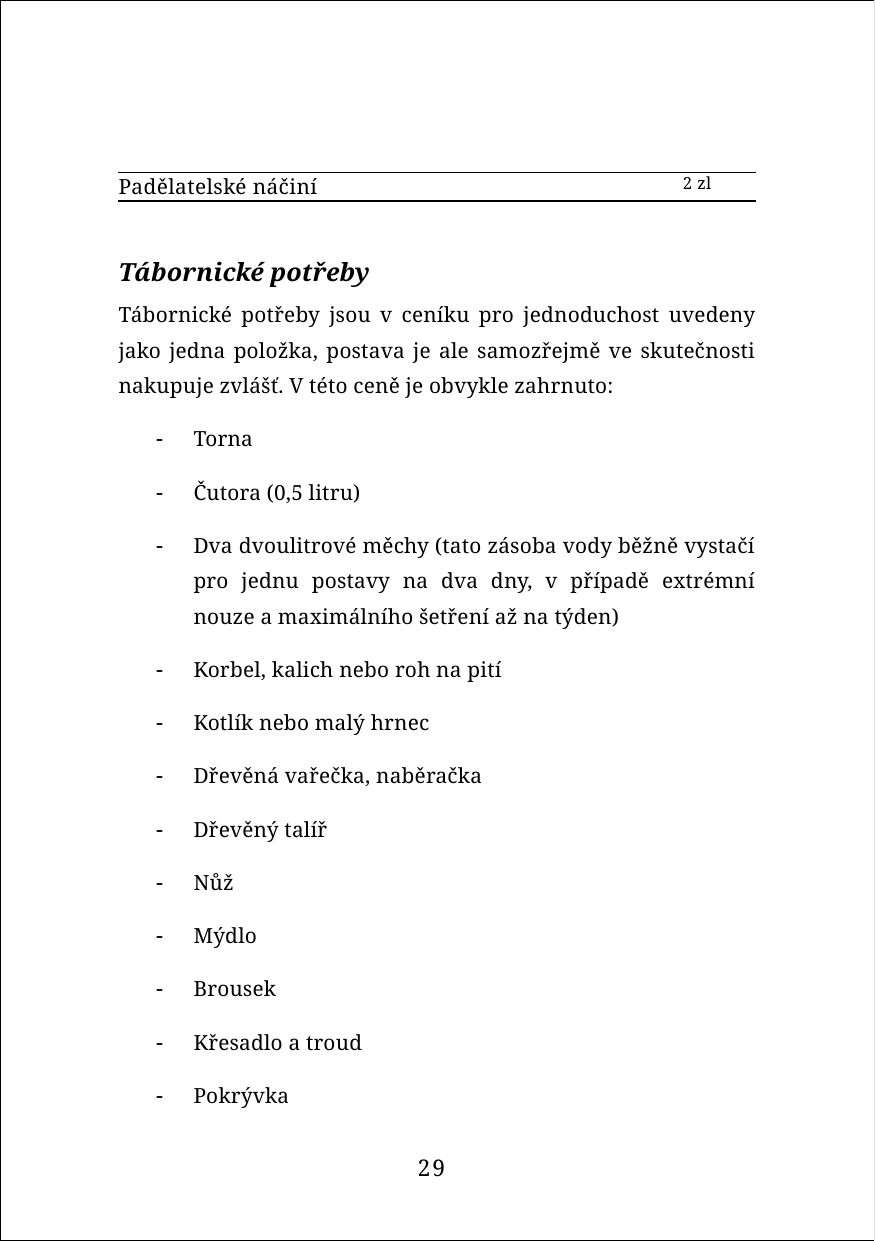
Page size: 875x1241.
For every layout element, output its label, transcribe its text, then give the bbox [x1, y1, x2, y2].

list Dřevěný talíř [156, 815, 756, 843]
list Dva dvoulitrové měchy (tato zásoba vody běžně vystačí pro jednu postavy na dva dny, v případě extrémní nouze a maximálního šetření až na týden) [156, 531, 756, 630]
list Dřevěná vařečka, naběračka [156, 762, 756, 790]
list Pokrývka [156, 1081, 756, 1109]
list Torna [156, 424, 756, 453]
list Nůž [156, 868, 756, 897]
text Tábornické potřeby jsou v ceníku pro jednoduchost uvedeny jako jedna položka, postava je ale samozřejmě ve skutečnosti nakupuje zvlášť. V této ceně je obvykle zahrnuto: [118, 300, 756, 400]
list Křesadlo a troud [156, 1028, 756, 1056]
list Kotlík nebo malý hrnec [156, 708, 756, 737]
list Čutora (0,5 litru) [156, 478, 756, 506]
subtitle Tábornické potřeby [118, 254, 756, 288]
list Mýdlo [156, 921, 756, 950]
table_cell Padělatelské náčiní [118, 173, 638, 200]
list Brousek [156, 974, 756, 1003]
table_cell 2 zl [638, 173, 756, 200]
list Korbel, kalich nebo roh na pití [156, 655, 756, 684]
